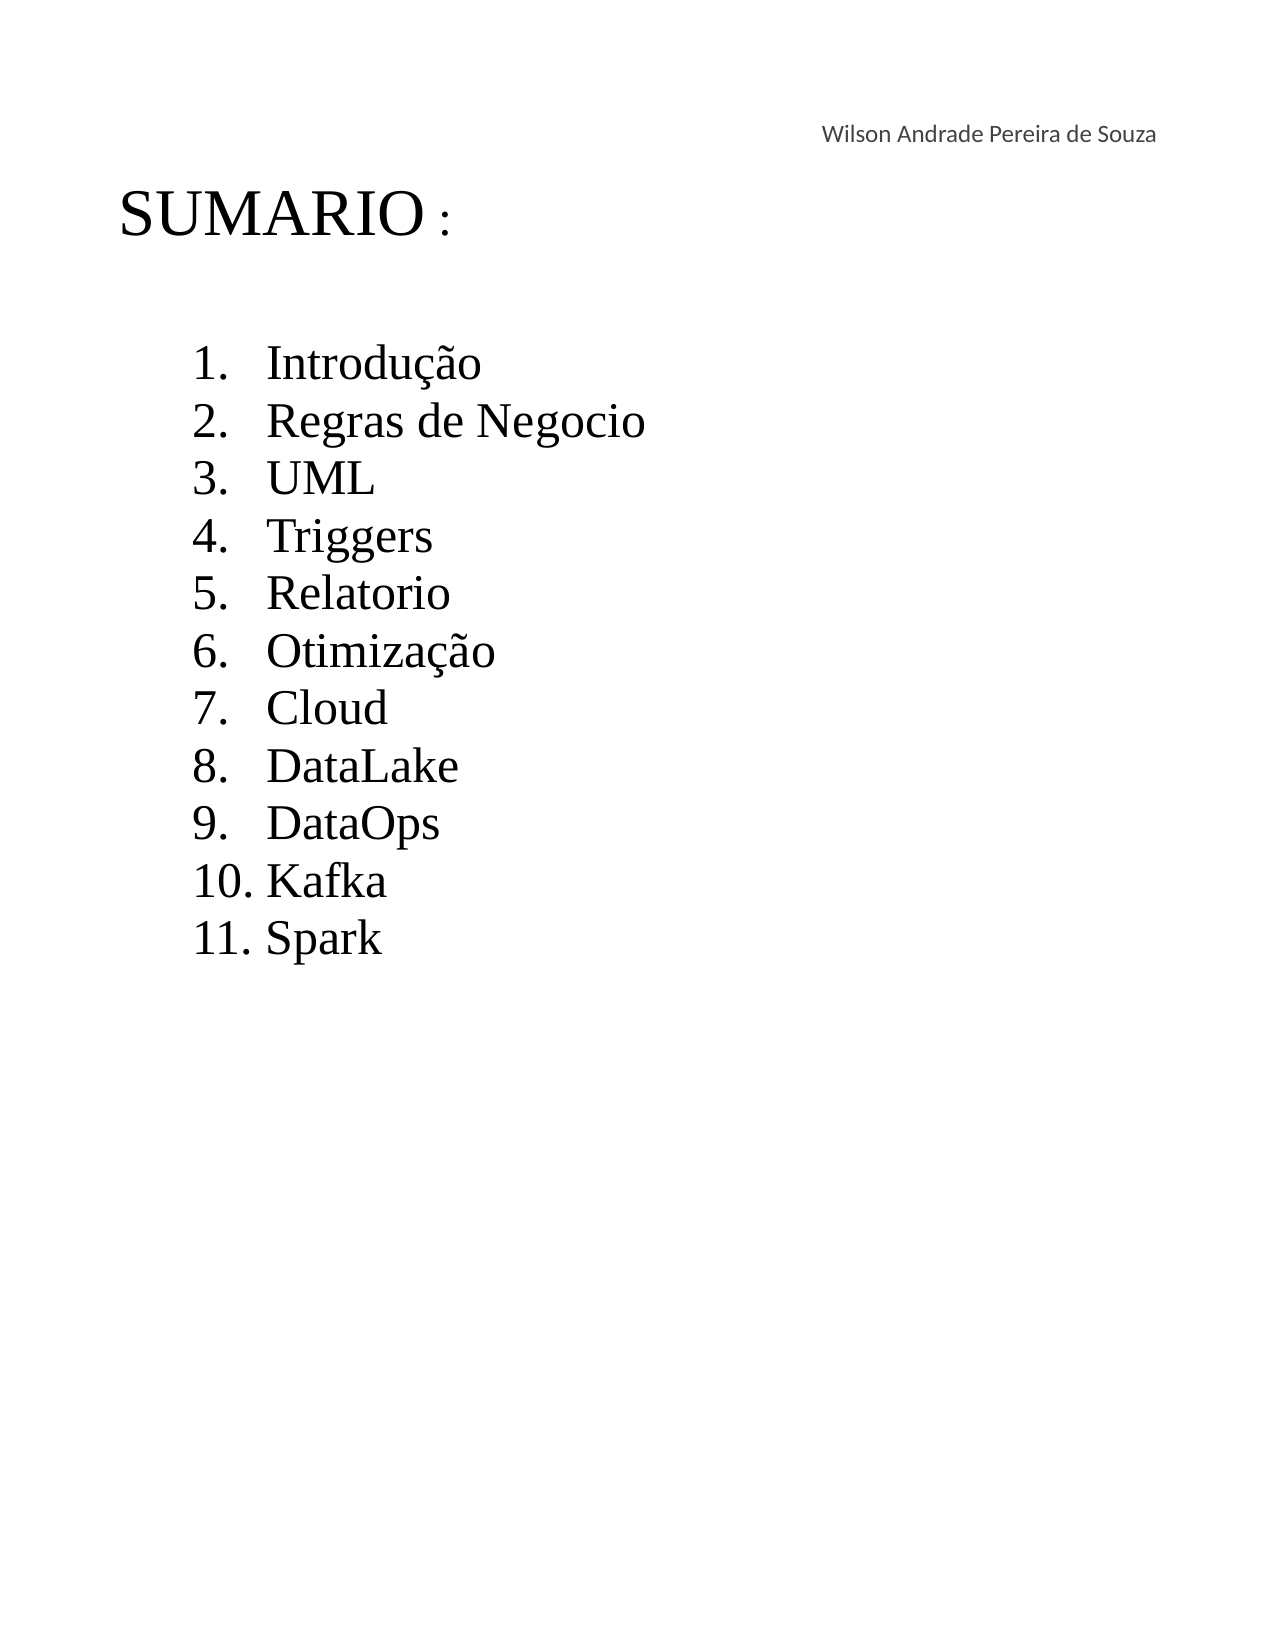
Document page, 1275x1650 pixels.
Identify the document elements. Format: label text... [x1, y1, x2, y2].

text 7. Cloud [118, 678, 1157, 735]
text 10. Kafka [118, 850, 1157, 908]
text 3. UML [118, 448, 1157, 505]
text 6. Otimização [118, 620, 1157, 678]
text 2. Regras de Negocio [118, 390, 1157, 448]
text 9. DataOps [118, 793, 1157, 850]
text 11. Spark [118, 908, 1157, 965]
text 5. Relatorio [118, 563, 1157, 620]
text Wilson Andrade Pereira de Souza [118, 118, 1157, 149]
text 4. Triggers [118, 505, 1157, 563]
text SUMARIO : [118, 173, 1157, 249]
text 1. Introdução [118, 333, 1157, 390]
text 8. DataLake [118, 735, 1157, 793]
